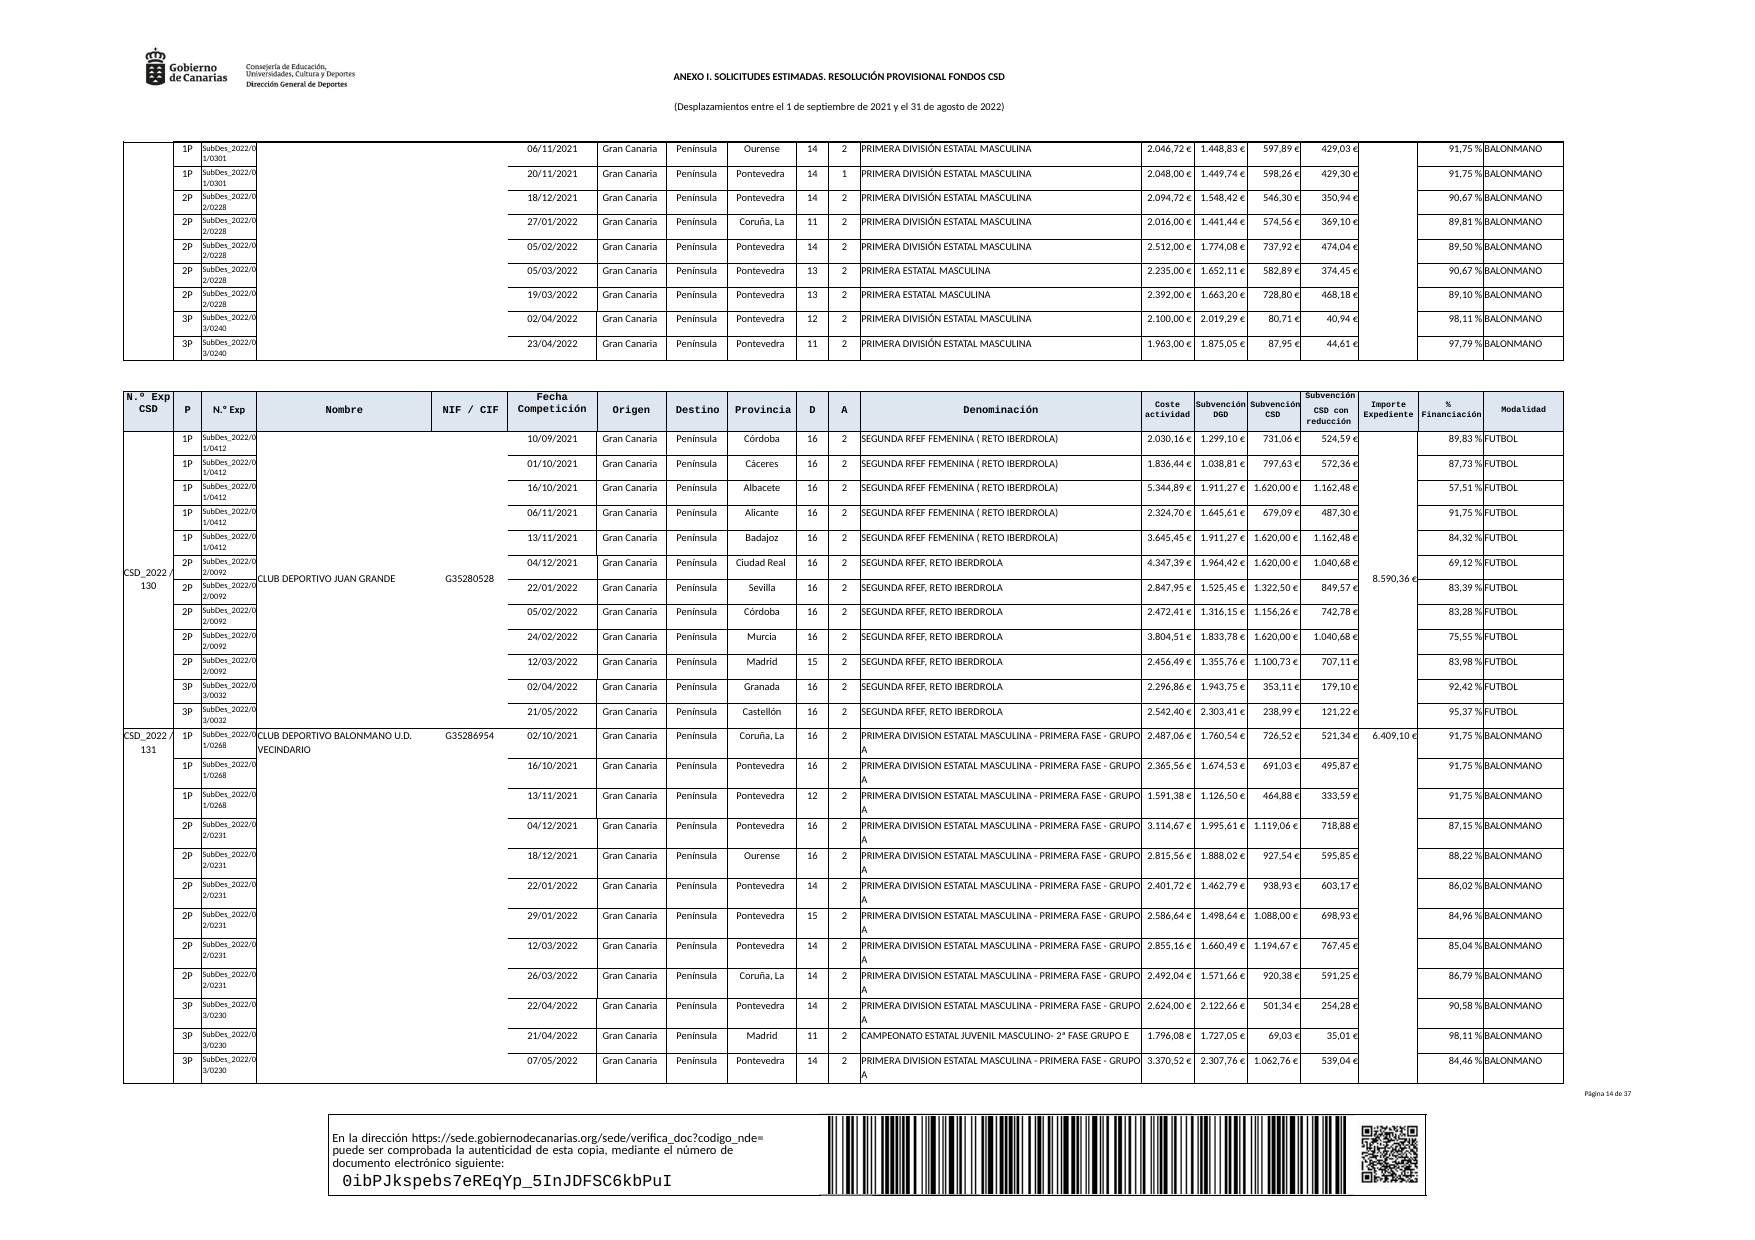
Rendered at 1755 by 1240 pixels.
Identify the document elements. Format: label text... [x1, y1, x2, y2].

table_cell PRIMERA DIVISION ESTATAL MASCULINA - PRIMERA FASE - GRUPO A [861, 849, 1141, 878]
table_cell 1.591,38 € [1142, 789, 1194, 818]
table_cell PRIMERA DIVISION ESTATAL MASCULINA - PRIMERA FASE - GRUPO A [861, 879, 1141, 908]
table_cell 83,98 % [1418, 655, 1483, 678]
table_cell 2.542,40 € [1142, 704, 1194, 728]
table_cell 89,10 % [1418, 288, 1483, 311]
table_cell 2.512,00 € [1142, 240, 1194, 263]
table_cell 3P [174, 337, 201, 360]
table_cell 23/04/2022 [508, 337, 596, 360]
table_cell 797,63 € [1248, 456, 1300, 480]
table_cell 2P [174, 939, 201, 968]
table_cell G35280528 [432, 432, 507, 728]
table_cell 84,96 % [1418, 909, 1483, 938]
table_cell Península [667, 1054, 727, 1083]
table_header P [174, 392, 201, 431]
table_header Denominación [861, 392, 1141, 431]
table_cell BALONMANO [1484, 264, 1563, 287]
table_cell 1P [174, 759, 201, 788]
table_cell Península [667, 456, 727, 480]
table_cell 2 [829, 879, 860, 908]
table_cell Albacete [728, 481, 796, 505]
table_cell 2P [174, 264, 201, 287]
table_cell 2 [829, 215, 860, 238]
table_cell 11 [797, 337, 828, 360]
table_cell Gran Canaria [597, 481, 666, 505]
table_cell SubDes_2022/0 1/0268 [202, 729, 256, 758]
table_cell 1.911,27 € [1195, 531, 1247, 554]
table_cell 98,11 % [1418, 1029, 1483, 1053]
table_cell 1.548,42 € [1195, 191, 1247, 214]
table_cell PRIMERA DIVISIÓN ESTATAL MASCULINA [861, 167, 1141, 190]
table_cell Pontevedra [728, 819, 796, 848]
table_cell 574,56 € [1248, 215, 1300, 238]
table_cell 2.019,29 € [1195, 312, 1247, 336]
table_cell 13/11/2021 [508, 789, 596, 818]
table_cell FUTBOL [1484, 680, 1563, 703]
table_cell Sevilla [728, 580, 796, 604]
table_cell 1.162,48 € [1301, 481, 1358, 505]
table_cell SubDes_2022/0 3/0230 [202, 1029, 256, 1053]
table_cell 121,22 € [1301, 704, 1358, 728]
table_cell Madrid [728, 655, 796, 678]
table_cell 2P [174, 655, 201, 678]
table_cell Península [667, 849, 727, 878]
table_cell PRIMERA DIVISIÓN ESTATAL MASCULINA [861, 215, 1141, 238]
table_cell Pontevedra [728, 191, 796, 214]
table_cell BALONMANO [1484, 1054, 1563, 1083]
table_cell Gran Canaria [597, 789, 666, 818]
table_cell 2 [829, 432, 860, 455]
table_cell FUTBOL [1484, 456, 1563, 480]
table_cell [257, 143, 432, 360]
table_cell PRIMERA ESTATAL MASCULINA [861, 288, 1141, 311]
table_cell 13/11/2021 [508, 531, 596, 554]
table_cell 05/02/2022 [508, 240, 597, 263]
table_cell Córdoba [728, 605, 796, 629]
table_cell [124, 143, 173, 360]
table_cell Gran Canaria [597, 680, 666, 703]
table_cell 2.303,41 € [1195, 704, 1247, 728]
table_cell Península [667, 999, 727, 1028]
table_cell 04/12/2021 [508, 819, 597, 848]
table_cell 2.048,00 € [1142, 167, 1194, 190]
table_cell 1.796,08 € [1142, 1029, 1194, 1053]
table_cell Península [667, 819, 727, 848]
table_cell 2 [829, 680, 860, 703]
table_cell 21/05/2022 [508, 704, 596, 728]
table_cell 1.888,02 € [1195, 849, 1247, 878]
table_cell 16 [797, 531, 828, 554]
table_cell SEGUNDA RFEF, RETO IBERDROLA [861, 704, 1141, 728]
table_cell 2.855,16 € [1142, 939, 1194, 968]
table_cell 16 [797, 849, 828, 878]
table_cell 16 [797, 759, 828, 788]
table_cell 12/03/2022 [508, 939, 597, 968]
table_cell BALONMANO [1484, 759, 1563, 788]
table_cell 35,01 € [1301, 1029, 1358, 1053]
table_cell 2.307,76 € [1195, 1054, 1247, 1083]
table_cell SEGUNDA RFEF FEMENINA ( RETO IBERDROLA) [861, 432, 1141, 455]
table_cell 603,17 € [1301, 879, 1358, 908]
table_cell Península [667, 969, 727, 998]
table_cell 595,85 € [1301, 849, 1358, 878]
table_cell Península [667, 729, 727, 758]
table_header Provincia [728, 392, 796, 431]
table_cell 91,75 % [1418, 789, 1483, 818]
table_cell 2.094,72 € [1142, 191, 1194, 214]
table_cell 468,18 € [1301, 288, 1358, 311]
table_cell 2P [174, 288, 201, 311]
table_cell 2.456,49 € [1142, 655, 1194, 678]
table_cell PRIMERA DIVISION ESTATAL MASCULINA - PRIMERA FASE - GRUPO A [861, 939, 1141, 968]
table_header Nombre [257, 392, 431, 431]
table_cell 718,88 € [1301, 819, 1358, 848]
table_cell 16 [797, 704, 828, 728]
table_cell 87,95 € [1248, 337, 1300, 360]
table_cell 3.114,67 € [1142, 819, 1194, 848]
table_header % Financiación [1419, 392, 1483, 431]
table_cell 86,79 % [1418, 969, 1483, 998]
table_cell 69,12 % [1418, 556, 1483, 579]
table_cell Pontevedra [728, 909, 796, 938]
table_cell 2.392,00 € [1142, 288, 1194, 311]
table_cell 2 [829, 264, 860, 287]
table_cell 84,32 % [1418, 531, 1483, 554]
table_cell Gran Canaria [597, 531, 666, 554]
table_cell 728,80 € [1248, 288, 1300, 311]
table_cell 737,92 € [1248, 240, 1300, 263]
table_cell 3P [174, 704, 201, 728]
table_cell 2 [829, 630, 860, 654]
table_cell 474,04 € [1301, 240, 1358, 263]
table_cell 27/01/2022 [508, 215, 597, 238]
table_cell Península [667, 240, 727, 263]
table_cell 2 [829, 337, 860, 360]
table_cell Península [667, 580, 727, 604]
table_cell SubDes_2022/0 2/0228 [202, 288, 256, 311]
table_cell BALONMANO [1484, 939, 1563, 968]
table_cell CAMPEONATO ESTATAL JUVENIL MASCULINO- 2ª FASE GRUPO E [861, 1029, 1141, 1053]
table_cell 927,54 € [1248, 849, 1300, 878]
table_cell SubDes_2022/0 2/0231 [202, 909, 256, 938]
table_cell 1.040,68 € [1301, 556, 1358, 579]
table_cell 3P [174, 999, 201, 1028]
table_cell 98,11 % [1418, 312, 1483, 336]
table_cell 2 [829, 759, 860, 788]
table_cell 1.943,75 € [1195, 680, 1247, 703]
table_cell 2.324,70 € [1142, 506, 1194, 530]
table_cell Gran Canaria [598, 630, 666, 654]
table_cell Gran Canaria [598, 879, 666, 908]
table_cell SubDes_2022/0 1/0268 [202, 789, 256, 818]
table_cell SubDes_2022/0 2/0231 [202, 849, 256, 878]
table_cell 1.911,27 € [1195, 481, 1247, 505]
table_cell SubDes_2022/0 3/0032 [202, 704, 256, 728]
table_header Fecha Competición [508, 392, 597, 431]
table_cell 83,39 % [1418, 580, 1483, 604]
table_header Coste actividad [1142, 392, 1194, 431]
table_cell G35286954 [432, 729, 507, 1083]
table_cell 44,61 € [1301, 337, 1358, 360]
table_cell SubDes_2022/0 2/0092 [202, 580, 256, 604]
table_cell 597,89 € [1248, 143, 1300, 166]
table_cell FUTBOL [1484, 481, 1563, 505]
table_cell Gran Canaria [598, 580, 666, 604]
table_cell 16 [797, 556, 828, 579]
table_cell 1.448,83 € [1195, 143, 1247, 166]
table_cell 12 [797, 789, 828, 818]
table_cell SubDes_2022/0 2/0231 [202, 939, 256, 968]
table_cell 14 [797, 969, 828, 998]
table_cell 2.586,64 € [1142, 909, 1194, 938]
table_cell BALONMANO [1484, 819, 1563, 848]
table_cell Gran Canaria [598, 191, 666, 214]
table_cell 1.620,00 € [1248, 481, 1300, 505]
table_cell 1.571,66 € [1195, 969, 1247, 998]
table_cell Península [667, 789, 727, 818]
table_cell 21/04/2022 [508, 1029, 596, 1053]
table_cell 1.462,79 € [1195, 879, 1247, 908]
table_cell SubDes_2022/0 2/0092 [202, 630, 256, 654]
table_cell 14 [797, 879, 828, 908]
table_cell 742,78 € [1301, 605, 1358, 629]
table_cell 1.525,45 € [1195, 580, 1247, 604]
table_cell 15 [797, 909, 828, 938]
table_cell BALONMANO [1484, 789, 1563, 818]
table_cell 1.620,00 € [1248, 556, 1300, 579]
table_cell 238,99 € [1248, 704, 1300, 728]
table_header Subvención CSD [1248, 392, 1300, 431]
table_cell Madrid [728, 1029, 796, 1053]
table_cell 1.660,49 € [1195, 939, 1247, 968]
table_cell 2.365,56 € [1142, 759, 1194, 788]
table_cell 1.126,50 € [1195, 789, 1247, 818]
table_cell 2 [829, 191, 860, 214]
table_cell FUTBOL [1484, 655, 1563, 678]
table_cell 1.674,53 € [1195, 759, 1247, 788]
table_cell 1P [174, 789, 201, 818]
table_cell SubDes_2022/0 2/0228 [202, 191, 256, 214]
table_cell Coruña, La [728, 729, 796, 758]
table_header N.º Exp CSD [124, 392, 173, 431]
table_cell 84,46 % [1418, 1054, 1483, 1083]
table_cell 2 [829, 605, 860, 629]
table_cell Gran Canaria [598, 264, 666, 287]
table_cell BALONMANO [1484, 167, 1563, 190]
table_cell 2 [829, 939, 860, 968]
table_cell 429,30 € [1301, 167, 1358, 190]
table_cell 2 [829, 1054, 860, 1083]
table_cell Gran Canaria [597, 999, 666, 1028]
table_header Subvención CSD con reducción [1301, 392, 1358, 431]
table_cell 731,06 € [1248, 432, 1300, 455]
table_cell 16/10/2021 [508, 481, 596, 505]
table_cell 1.645,61 € [1195, 506, 1247, 530]
table_cell Gran Canaria [597, 1054, 666, 1083]
table_cell Córdoba [728, 432, 796, 455]
table_cell Gran Canaria [598, 655, 666, 678]
table_cell Península [667, 879, 727, 908]
table_cell 05/03/2022 [508, 264, 597, 287]
table_cell 3P [174, 1029, 201, 1053]
table_cell 582,89 € [1248, 264, 1300, 287]
table_cell 12 [797, 312, 828, 336]
table_cell 87,73 % [1418, 456, 1483, 480]
table_cell 374,45 € [1301, 264, 1358, 287]
table_cell 86,02 % [1418, 879, 1483, 908]
table_cell 1.875,05 € [1195, 337, 1247, 360]
table_cell 2 [829, 729, 860, 758]
table_cell 2.487,06 € [1142, 729, 1194, 758]
table_cell Pontevedra [728, 240, 796, 263]
table_cell 13 [797, 264, 828, 287]
table_cell Península [667, 556, 727, 579]
table_cell 89,81 % [1418, 215, 1483, 238]
table_cell PRIMERA DIVISIÓN ESTATAL MASCULINA [861, 143, 1141, 166]
table_cell FUTBOL [1484, 556, 1563, 579]
table_cell Gran Canaria [597, 432, 666, 455]
table_cell PRIMERA DIVISIÓN ESTATAL MASCULINA [861, 337, 1141, 360]
table_cell Gran Canaria [598, 909, 666, 938]
table_cell 2P [174, 819, 201, 848]
table_cell 3.370,52 € [1142, 1054, 1194, 1083]
table_cell SubDes_2022/0 2/0092 [202, 605, 256, 629]
table_cell 2.492,04 € [1142, 969, 1194, 998]
table_cell FUTBOL [1484, 605, 1563, 629]
table_cell SubDes_2022/0 3/0240 [202, 312, 256, 336]
table_cell SEGUNDA RFEF FEMENINA ( RETO IBERDROLA) [861, 481, 1141, 505]
table_cell 1.299,10 € [1195, 432, 1247, 455]
table_cell PRIMERA DIVISIÓN ESTATAL MASCULINA [861, 312, 1141, 336]
table_cell Gran Canaria [598, 240, 666, 263]
table_cell 333,59 € [1301, 789, 1358, 818]
table_cell Península [667, 481, 727, 505]
table_header D [797, 392, 828, 431]
table_cell Alicante [728, 506, 796, 530]
table_cell 88,22 % [1418, 849, 1483, 878]
table_cell 3P [174, 1054, 201, 1083]
table_cell 2 [829, 909, 860, 938]
table_cell 1.119,06 € [1248, 819, 1300, 848]
table_cell 16 [797, 432, 828, 455]
table_cell 1.038,81 € [1195, 456, 1247, 480]
table_cell Pontevedra [728, 264, 796, 287]
table_cell 14 [797, 143, 828, 166]
table_cell 3.645,45 € [1142, 531, 1194, 554]
table_cell Pontevedra [728, 939, 796, 968]
table_cell 2P [174, 630, 201, 654]
table_cell 2.122,66 € [1195, 999, 1247, 1028]
table_header N.º Exp [202, 392, 256, 431]
table_cell 1.995,61 € [1195, 819, 1247, 848]
table_cell SubDes_2022/0 1/0412 [202, 432, 256, 455]
table_cell 2 [829, 1029, 860, 1053]
table_cell 1P [174, 531, 201, 554]
table_cell 2 [829, 969, 860, 998]
table_cell 2 [829, 240, 860, 263]
table_cell 3P [174, 680, 201, 703]
table_cell FUTBOL [1484, 580, 1563, 604]
table_cell Gran Canaria [598, 605, 666, 629]
table_cell 254,28 € [1301, 999, 1358, 1028]
table_cell Gran Canaria [597, 1029, 666, 1053]
table_cell Pontevedra [728, 312, 796, 336]
table_cell 572,36 € [1301, 456, 1358, 480]
table_cell Gran Canaria [598, 969, 666, 998]
table_cell Península [667, 288, 727, 311]
table_cell Ourense [728, 143, 796, 166]
table_header Origen [598, 392, 666, 431]
table_cell 1.441,44 € [1195, 215, 1247, 238]
table_cell 2 [829, 789, 860, 818]
table_cell CSD_2022 /131 [124, 729, 173, 1083]
table_cell 19/03/2022 [508, 288, 597, 311]
table_cell Gran Canaria [597, 312, 666, 336]
table_cell 89,50 % [1418, 240, 1483, 263]
table_cell FUTBOL [1484, 704, 1563, 728]
table_cell 6.409,10 € [1359, 729, 1417, 1083]
table_cell Gran Canaria [597, 729, 666, 758]
table_cell 487,30 € [1301, 506, 1358, 530]
table_cell 1.316,15 € [1195, 605, 1247, 629]
table_cell BALONMANO [1484, 215, 1563, 238]
table_cell BALONMANO [1484, 969, 1563, 998]
table_cell 69,03 € [1248, 1029, 1300, 1053]
table_cell 40,94 € [1301, 312, 1358, 336]
table_cell CLUB DEPORTIVO JUAN GRANDE [257, 432, 432, 728]
table_cell 2.046,72 € [1142, 143, 1194, 166]
table_cell 1.620,00 € [1248, 630, 1300, 654]
table_cell 726,52 € [1248, 729, 1300, 758]
table_cell 2 [829, 288, 860, 311]
table_cell 1.156,26 € [1248, 605, 1300, 629]
table_cell 18/12/2021 [508, 849, 597, 878]
table_cell PRIMERA DIVISION ESTATAL MASCULINA - PRIMERA FASE - GRUPO A [861, 969, 1141, 998]
table_cell 14 [797, 240, 828, 263]
table_cell 2.296,86 € [1142, 680, 1194, 703]
table_cell 16 [797, 680, 828, 703]
table_cell SEGUNDA RFEF, RETO IBERDROLA [861, 630, 1141, 654]
table_cell 14 [797, 191, 828, 214]
table_cell 24/02/2022 [508, 630, 597, 654]
table_cell 1 [829, 167, 860, 190]
table_cell BALONMANO [1484, 337, 1563, 360]
table_cell Coruña, La [728, 969, 796, 998]
table_cell 1.836,44 € [1142, 456, 1194, 480]
table_cell Gran Canaria [597, 337, 666, 360]
table_cell PRIMERA DIVISIÓN ESTATAL MASCULINA [861, 191, 1141, 214]
table_cell [1359, 143, 1417, 360]
table_cell CSD_2022 /130 [124, 432, 173, 728]
table_cell Península [667, 531, 727, 554]
table_cell 57,51 % [1418, 481, 1483, 505]
table_header A [829, 392, 860, 431]
table_cell 2P [174, 879, 201, 908]
table_cell 2 [829, 312, 860, 336]
table_cell 698,93 € [1301, 909, 1358, 938]
table_cell 1.727,05 € [1195, 1029, 1247, 1053]
table_cell BALONMANO [1484, 143, 1563, 166]
table_cell [432, 143, 507, 360]
table_cell Península [667, 337, 727, 360]
table_cell 1.355,76 € [1195, 655, 1247, 678]
table_cell SubDes_2022/0 2/0231 [202, 879, 256, 908]
table_cell 353,11 € [1248, 680, 1300, 703]
table_cell 2 [829, 456, 860, 480]
table_cell 1.322,50 € [1248, 580, 1300, 604]
table_cell SubDes_2022/0 1/0412 [202, 456, 256, 480]
table_cell PRIMERA DIVISION ESTATAL MASCULINA - PRIMERA FASE - GRUPO A [861, 999, 1141, 1028]
table_cell BALONMANO [1484, 909, 1563, 938]
table_cell 1P [174, 432, 201, 455]
table_cell 91,75 % [1418, 143, 1483, 166]
table_cell SubDes_2022/0 3/0230 [202, 999, 256, 1028]
table_cell BALONMANO [1484, 191, 1563, 214]
table_cell 14 [797, 999, 828, 1028]
table_cell 2 [829, 556, 860, 579]
table_cell Gran Canaria [598, 288, 666, 311]
table_cell Gran Canaria [598, 167, 666, 190]
table_cell 07/05/2022 [508, 1054, 596, 1083]
table_cell Península [667, 909, 727, 938]
table_cell Península [667, 167, 727, 190]
table_cell 2P [174, 580, 201, 604]
table_cell 1.760,54 € [1195, 729, 1247, 758]
table_cell SubDes_2022/0 1/0301 [202, 143, 256, 166]
table_cell SubDes_2022/0 2/0092 [202, 556, 256, 579]
table_cell 2P [174, 849, 201, 878]
table_cell 1.663,20 € [1195, 288, 1247, 311]
table_cell BALONMANO [1484, 288, 1563, 311]
table_cell Península [667, 939, 727, 968]
table_cell PRIMERA DIVISION ESTATAL MASCULINA - PRIMERA FASE - GRUPO A [861, 909, 1141, 938]
table_cell SEGUNDA RFEF, RETO IBERDROLA [861, 580, 1141, 604]
table_cell BALONMANO [1484, 1029, 1563, 1053]
table_cell 1P [174, 481, 201, 505]
table_cell SEGUNDA RFEF, RETO IBERDROLA [861, 680, 1141, 703]
table_cell Gran Canaria [598, 849, 666, 878]
table_cell Península [667, 1029, 727, 1053]
table_cell 2P [174, 191, 201, 214]
table_cell FUTBOL [1484, 531, 1563, 554]
table_cell 1.833,78 € [1195, 630, 1247, 654]
table_cell 767,45 € [1301, 939, 1358, 968]
table_cell 1.088,00 € [1248, 909, 1300, 938]
table_cell 495,87 € [1301, 759, 1358, 788]
table_cell 849,57 € [1301, 580, 1358, 604]
table_cell 938,93 € [1248, 879, 1300, 908]
table_cell 02/04/2022 [508, 312, 596, 336]
table_cell 22/01/2022 [508, 580, 597, 604]
table_cell 92,42 % [1418, 680, 1483, 703]
table_cell Gran Canaria [597, 456, 666, 480]
table_cell Pontevedra [728, 288, 796, 311]
table_cell 2P [174, 240, 201, 263]
table_cell Pontevedra [728, 879, 796, 908]
table_cell SubDes_2022/0 2/0228 [202, 240, 256, 263]
table_cell SubDes_2022/0 1/0412 [202, 481, 256, 505]
table_cell 3P [174, 312, 201, 336]
table_cell BALONMANO [1484, 879, 1563, 908]
table_cell 05/02/2022 [508, 605, 597, 629]
table_cell 920,38 € [1248, 969, 1300, 998]
table_cell 1.652,11 € [1195, 264, 1247, 287]
table_cell 591,25 € [1301, 969, 1358, 998]
table_cell 521,34 € [1301, 729, 1358, 758]
table_cell 16 [797, 580, 828, 604]
table_cell Ciudad Real [728, 556, 796, 579]
table_cell 369,10 € [1301, 215, 1358, 238]
table_cell 15 [797, 655, 828, 678]
table_cell 1P [174, 167, 201, 190]
table_cell 2.847,95 € [1142, 580, 1194, 604]
table_cell SubDes_2022/0 2/0092 [202, 655, 256, 678]
table_cell 2.472,41 € [1142, 605, 1194, 629]
table_cell Coruña, La [728, 215, 796, 238]
table_cell 97,79 % [1418, 337, 1483, 360]
table_cell 29/01/2022 [508, 909, 597, 938]
table_cell 02/04/2022 [508, 680, 596, 703]
table_cell PRIMERA ESTATAL MASCULINA [861, 264, 1141, 287]
table_cell SEGUNDA RFEF, RETO IBERDROLA [861, 556, 1141, 579]
table_cell SEGUNDA RFEF FEMENINA ( RETO IBERDROLA) [861, 531, 1141, 554]
table_cell Península [667, 312, 727, 336]
table_cell 501,34 € [1248, 999, 1300, 1028]
table_cell 83,28 % [1418, 605, 1483, 629]
table_cell 2 [829, 143, 860, 166]
table_cell 179,10 € [1301, 680, 1358, 703]
table_cell PRIMERA DIVISION ESTATAL MASCULINA - PRIMERA FASE - GRUPO A [861, 729, 1141, 758]
table_cell 11 [797, 215, 828, 238]
table_cell Gran Canaria [598, 819, 666, 848]
table_cell 1P [174, 143, 201, 166]
table_cell Gran Canaria [597, 759, 666, 788]
table_cell 90,67 % [1418, 191, 1483, 214]
table_cell 1.162,48 € [1301, 531, 1358, 554]
table_cell Península [667, 215, 727, 238]
table_cell 2P [174, 909, 201, 938]
table_cell Península [667, 630, 727, 654]
table_cell Pontevedra [728, 337, 796, 360]
table_cell 691,03 € [1248, 759, 1300, 788]
table_cell PRIMERA DIVISION ESTATAL MASCULINA - PRIMERA FASE - GRUPO A [861, 1054, 1141, 1083]
table_cell 16 [797, 506, 828, 530]
table_cell Península [667, 432, 727, 455]
table_cell Pontevedra [728, 1054, 796, 1083]
table_cell 679,09 € [1248, 506, 1300, 530]
table_cell 2.100,00 € [1142, 312, 1194, 336]
table_cell 1P [174, 729, 201, 758]
table_cell SEGUNDA RFEF, RETO IBERDROLA [861, 605, 1141, 629]
table_cell Península [667, 680, 727, 703]
table_cell Gran Canaria [598, 939, 666, 968]
table_cell PRIMERA DIVISIÓN ESTATAL MASCULINA [861, 240, 1141, 263]
table_cell 2.815,56 € [1142, 849, 1194, 878]
table_cell 90,67 % [1418, 264, 1483, 287]
table_header Importe Expediente [1359, 392, 1418, 431]
table_cell 2 [829, 580, 860, 604]
table_cell BALONMANO [1484, 999, 1563, 1028]
table_cell 04/12/2021 [508, 556, 597, 579]
table_cell 2 [829, 531, 860, 554]
table_cell 429,03 € [1301, 143, 1358, 166]
table_cell 75,55 % [1418, 630, 1483, 654]
table_cell 95,37 % [1418, 704, 1483, 728]
table_cell 80,71 € [1248, 312, 1300, 336]
table_cell SubDes_2022/0 3/0240 [202, 337, 256, 360]
table_cell 2.624,00 € [1142, 999, 1194, 1028]
table_cell 26/03/2022 [508, 969, 597, 998]
table_cell Península [667, 655, 727, 678]
table_cell 2 [829, 481, 860, 505]
table_cell 1.964,42 € [1195, 556, 1247, 579]
table_cell Pontevedra [728, 759, 796, 788]
table_cell 20/11/2021 [508, 167, 597, 190]
table_cell PRIMERA DIVISION ESTATAL MASCULINA - PRIMERA FASE - GRUPO A [861, 819, 1141, 848]
table_cell 3.804,51 € [1142, 630, 1194, 654]
table_cell 2.401,72 € [1142, 879, 1194, 908]
table_cell 2 [829, 704, 860, 728]
table_header Modalidad [1484, 392, 1563, 431]
table_cell SubDes_2022/0 2/0228 [202, 264, 256, 287]
table_cell 89,83 % [1418, 432, 1483, 455]
table_cell Badajoz [728, 531, 796, 554]
table_cell 1.040,68 € [1301, 630, 1358, 654]
table_cell 14 [797, 167, 828, 190]
table_cell 546,30 € [1248, 191, 1300, 214]
table_cell Gran Canaria [598, 556, 666, 579]
table_cell 598,26 € [1248, 167, 1300, 190]
table_cell 91,75 % [1418, 167, 1483, 190]
table_cell SubDes_2022/0 1/0412 [202, 531, 256, 554]
table_cell Pontevedra [728, 789, 796, 818]
table_cell Gran Canaria [598, 143, 666, 166]
table_cell 4.347,39 € [1142, 556, 1194, 579]
table_cell 16 [797, 819, 828, 848]
table_cell Península [667, 191, 727, 214]
table_cell 539,04 € [1301, 1054, 1358, 1083]
table_cell 22/04/2022 [508, 999, 596, 1028]
table_cell 1.194,67 € [1248, 939, 1300, 968]
table_cell 2.235,00 € [1142, 264, 1194, 287]
table_cell SubDes_2022/0 2/0228 [202, 215, 256, 238]
table_cell 90,58 % [1418, 999, 1483, 1028]
table_cell SubDes_2022/0 3/0230 [202, 1054, 256, 1083]
table_cell 2P [174, 969, 201, 998]
table_cell 2.030,16 € [1142, 432, 1194, 455]
table_cell 16/10/2021 [508, 759, 596, 788]
table_cell 1.449,74 € [1195, 167, 1247, 190]
table_cell Península [667, 506, 727, 530]
table_cell 1P [174, 506, 201, 530]
table_cell Ourense [728, 849, 796, 878]
table_cell Gran Canaria [597, 704, 666, 728]
table_cell 14 [797, 1054, 828, 1083]
table_cell 16 [797, 481, 828, 505]
table_cell 8.590,36 € [1359, 432, 1417, 728]
table_cell Pontevedra [728, 167, 796, 190]
table_cell PRIMERA DIVISION ESTATAL MASCULINA - PRIMERA FASE - GRUPO A [861, 789, 1141, 818]
table_cell CLUB DEPORTIVO BALONMANO U.D. VECINDARIO [257, 729, 432, 1083]
table_cell 1.774,08 € [1195, 240, 1247, 263]
table_cell 464,88 € [1248, 789, 1300, 818]
table_cell SubDes_2022/0 1/0412 [202, 506, 256, 530]
table_cell 16 [797, 456, 828, 480]
table_cell Península [667, 704, 727, 728]
table_cell Pontevedra [728, 999, 796, 1028]
table_cell BALONMANO [1484, 240, 1563, 263]
table_cell 1.498,64 € [1195, 909, 1247, 938]
table_cell 91,75 % [1418, 729, 1483, 758]
table_cell Península [667, 264, 727, 287]
table_cell 1.620,00 € [1248, 531, 1300, 554]
table_cell 2P [174, 556, 201, 579]
table_cell 01/10/2021 [508, 456, 596, 480]
table_cell 06/11/2021 [508, 143, 597, 166]
table_cell SEGUNDA RFEF FEMENINA ( RETO IBERDROLA) [861, 456, 1141, 480]
table_cell 1.100,73 € [1248, 655, 1300, 678]
table_cell 02/10/2021 [508, 729, 596, 758]
table_cell 2P [174, 215, 201, 238]
table_cell Granada [728, 680, 796, 703]
table_cell 14 [797, 939, 828, 968]
table_cell 2 [829, 999, 860, 1028]
table_cell Murcia [728, 630, 796, 654]
table_cell 2P [174, 605, 201, 629]
table_cell FUTBOL [1484, 630, 1563, 654]
table_cell BALONMANO [1484, 312, 1563, 336]
table_cell SubDes_2022/0 1/0268 [202, 759, 256, 788]
table_cell SEGUNDA RFEF FEMENINA ( RETO IBERDROLA) [861, 506, 1141, 530]
table_cell 10/09/2021 [508, 432, 596, 455]
table_cell 87,15 % [1418, 819, 1483, 848]
table_cell 1.963,00 € [1142, 337, 1194, 360]
table_cell BALONMANO [1484, 849, 1563, 878]
table_header Destino [667, 392, 727, 431]
table_cell 16 [797, 605, 828, 629]
table_cell SubDes_2022/0 1/0301 [202, 167, 256, 190]
table_cell 12/03/2022 [508, 655, 597, 678]
table_cell SubDes_2022/0 2/0231 [202, 969, 256, 998]
table_cell FUTBOL [1484, 506, 1563, 530]
table_cell 16 [797, 630, 828, 654]
table_cell Península [667, 143, 727, 166]
table_cell 91,75 % [1418, 759, 1483, 788]
table_cell Península [667, 759, 727, 788]
table_cell 1.062,76 € [1248, 1054, 1300, 1083]
table_cell 524,59 € [1301, 432, 1358, 455]
table_cell 2 [829, 506, 860, 530]
table_cell 2.016,00 € [1142, 215, 1194, 238]
table_header NIF / CIF [432, 392, 507, 431]
table_cell 11 [797, 1029, 828, 1053]
table_cell 707,11 € [1301, 655, 1358, 678]
table_cell 18/12/2021 [508, 191, 597, 214]
table_cell 91,75 % [1418, 506, 1483, 530]
table_cell 22/01/2022 [508, 879, 597, 908]
table_cell Península [667, 605, 727, 629]
table_cell Gran Canaria [598, 215, 666, 238]
table_cell 5.344,89 € [1142, 481, 1194, 505]
table_cell SEGUNDA RFEF, RETO IBERDROLA [861, 655, 1141, 678]
table_header Subvención DGD [1195, 392, 1247, 431]
table_cell SubDes_2022/0 3/0032 [202, 680, 256, 703]
table_cell 1P [174, 456, 201, 480]
table_cell 2 [829, 819, 860, 848]
table_cell Cáceres [728, 456, 796, 480]
table_cell 85,04 % [1418, 939, 1483, 968]
table_cell SubDes_2022/0 2/0231 [202, 819, 256, 848]
table_cell 2 [829, 849, 860, 878]
table_cell Castellón [728, 704, 796, 728]
table_cell Gran Canaria [597, 506, 666, 530]
table_cell 16 [797, 729, 828, 758]
table_cell FUTBOL [1484, 432, 1563, 455]
table_cell PRIMERA DIVISION ESTATAL MASCULINA - PRIMERA FASE - GRUPO A [861, 759, 1141, 788]
table_cell 06/11/2021 [508, 506, 596, 530]
table_cell 350,94 € [1301, 191, 1358, 214]
table_cell BALONMANO [1484, 729, 1563, 758]
table_cell 2 [829, 655, 860, 678]
table_cell 13 [797, 288, 828, 311]
